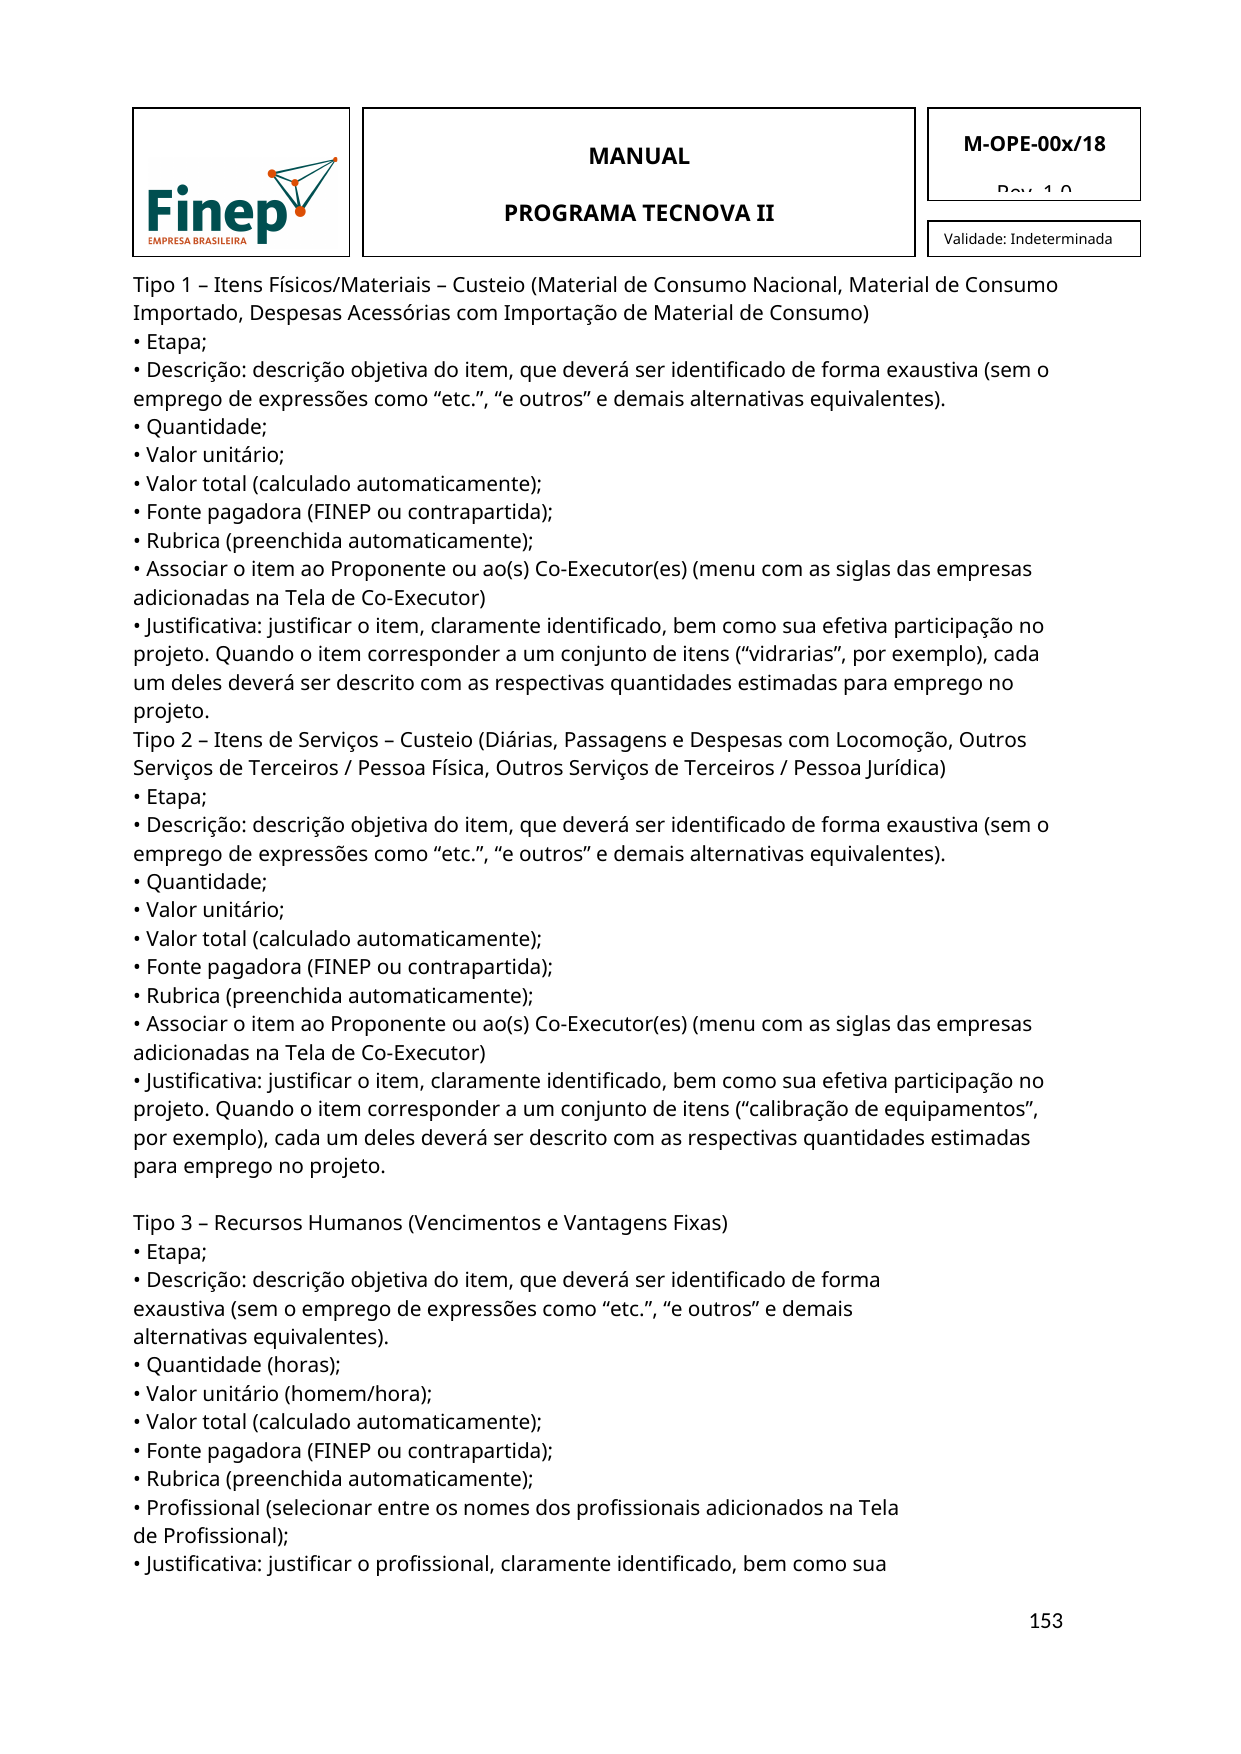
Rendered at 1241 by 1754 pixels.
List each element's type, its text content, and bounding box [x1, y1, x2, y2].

text • Rubrica (preenchida automaticamente); [133, 981, 1063, 1009]
text • Fonte pagadora (FINEP ou contrapartida); [133, 1436, 1063, 1464]
text exaustiva (sem o emprego de expressões como “etc.”, “e outros” e demais [133, 1294, 1063, 1322]
text • Associar o item ao Proponente ou ao(s) Co-Executor(es) (menu com as siglas das empresas adicionadas na Tela de Co-Executor) [133, 1009, 1063, 1066]
text • Valor total (calculado automaticamente); [133, 1407, 1063, 1436]
text • Justificativa: justificar o item, claramente identificado, bem como sua efetiva participação no projeto. Quando o item corresponder a um conjunto de itens (“calibração de equipamentos”, por exemplo), cada um deles deverá ser descrito com as respectivas quantidades estimadas para emprego no projeto. [133, 1066, 1063, 1180]
text • Valor unitário (homem/hora); [133, 1379, 1063, 1407]
text • Associar o item ao Proponente ou ao(s) Co-Executor(es) (menu com as siglas das empresas adicionadas na Tela de Co-Executor) [133, 554, 1063, 611]
text • Valor unitário; [133, 896, 1063, 924]
text • Quantidade; [133, 867, 1063, 896]
text • Rubrica (preenchida automaticamente); [133, 1464, 1063, 1493]
text Tipo 3 – Recursos Humanos (Vencimentos e Vantagens Fixas) [133, 1208, 1063, 1237]
text • Descrição: descrição objetiva do item, que deverá ser identificado de forma exaustiva (sem o emprego de expressões como “etc.”, “e outros” e demais alternativas equivalentes). [133, 810, 1063, 867]
text • Etapa; [133, 1237, 1063, 1265]
text de Profissional); [133, 1521, 1063, 1549]
text • Quantidade (horas); [133, 1351, 1063, 1379]
text Tipo 2 – Itens de Serviços – Custeio (Diárias, Passagens e Despesas com Locomoção, Outros Serviços de Terceiros / Pessoa Física, Outros Serviços de Terceiros / Pessoa Jurídica) [133, 725, 1063, 782]
text • Descrição: descrição objetiva do item, que deverá ser identificado de forma [133, 1265, 1063, 1294]
text • Rubrica (preenchida automaticamente); [133, 526, 1063, 554]
text • Fonte pagadora (FINEP ou contrapartida); [133, 497, 1063, 526]
text • Descrição: descrição objetiva do item, que deverá ser identificado de forma exaustiva (sem o emprego de expressões como “etc.”, “e outros” e demais alternativas equivalentes). [133, 355, 1063, 412]
text • Justificativa: justificar o item, claramente identificado, bem como sua efetiva participação no projeto. Quando o item corresponder a um conjunto de itens (“vidrarias”, por exemplo), cada um deles deverá ser descrito com as respectivas quantidades estimadas para emprego no projeto. [133, 611, 1063, 725]
text Tipo 1 – Itens Físicos/Materiais – Custeio (Material de Consumo Nacional, Material de Consumo Importado, Despesas Acessórias com Importação de Material de Consumo) [133, 270, 1063, 327]
text alternativas equivalentes). [133, 1322, 1063, 1351]
text • Etapa; [133, 327, 1063, 355]
text • Justificativa: justificar o profissional, claramente identificado, bem como sua [133, 1549, 1063, 1578]
text • Quantidade; [133, 412, 1063, 441]
text • Etapa; [133, 782, 1063, 810]
text • Valor total (calculado automaticamente); [133, 924, 1063, 952]
text • Valor unitário; [133, 441, 1063, 469]
text • Profissional (selecionar entre os nomes dos profissionais adicionados na Tela [133, 1493, 1063, 1521]
text • Fonte pagadora (FINEP ou contrapartida); [133, 952, 1063, 981]
text • Valor total (calculado automaticamente); [133, 469, 1063, 497]
